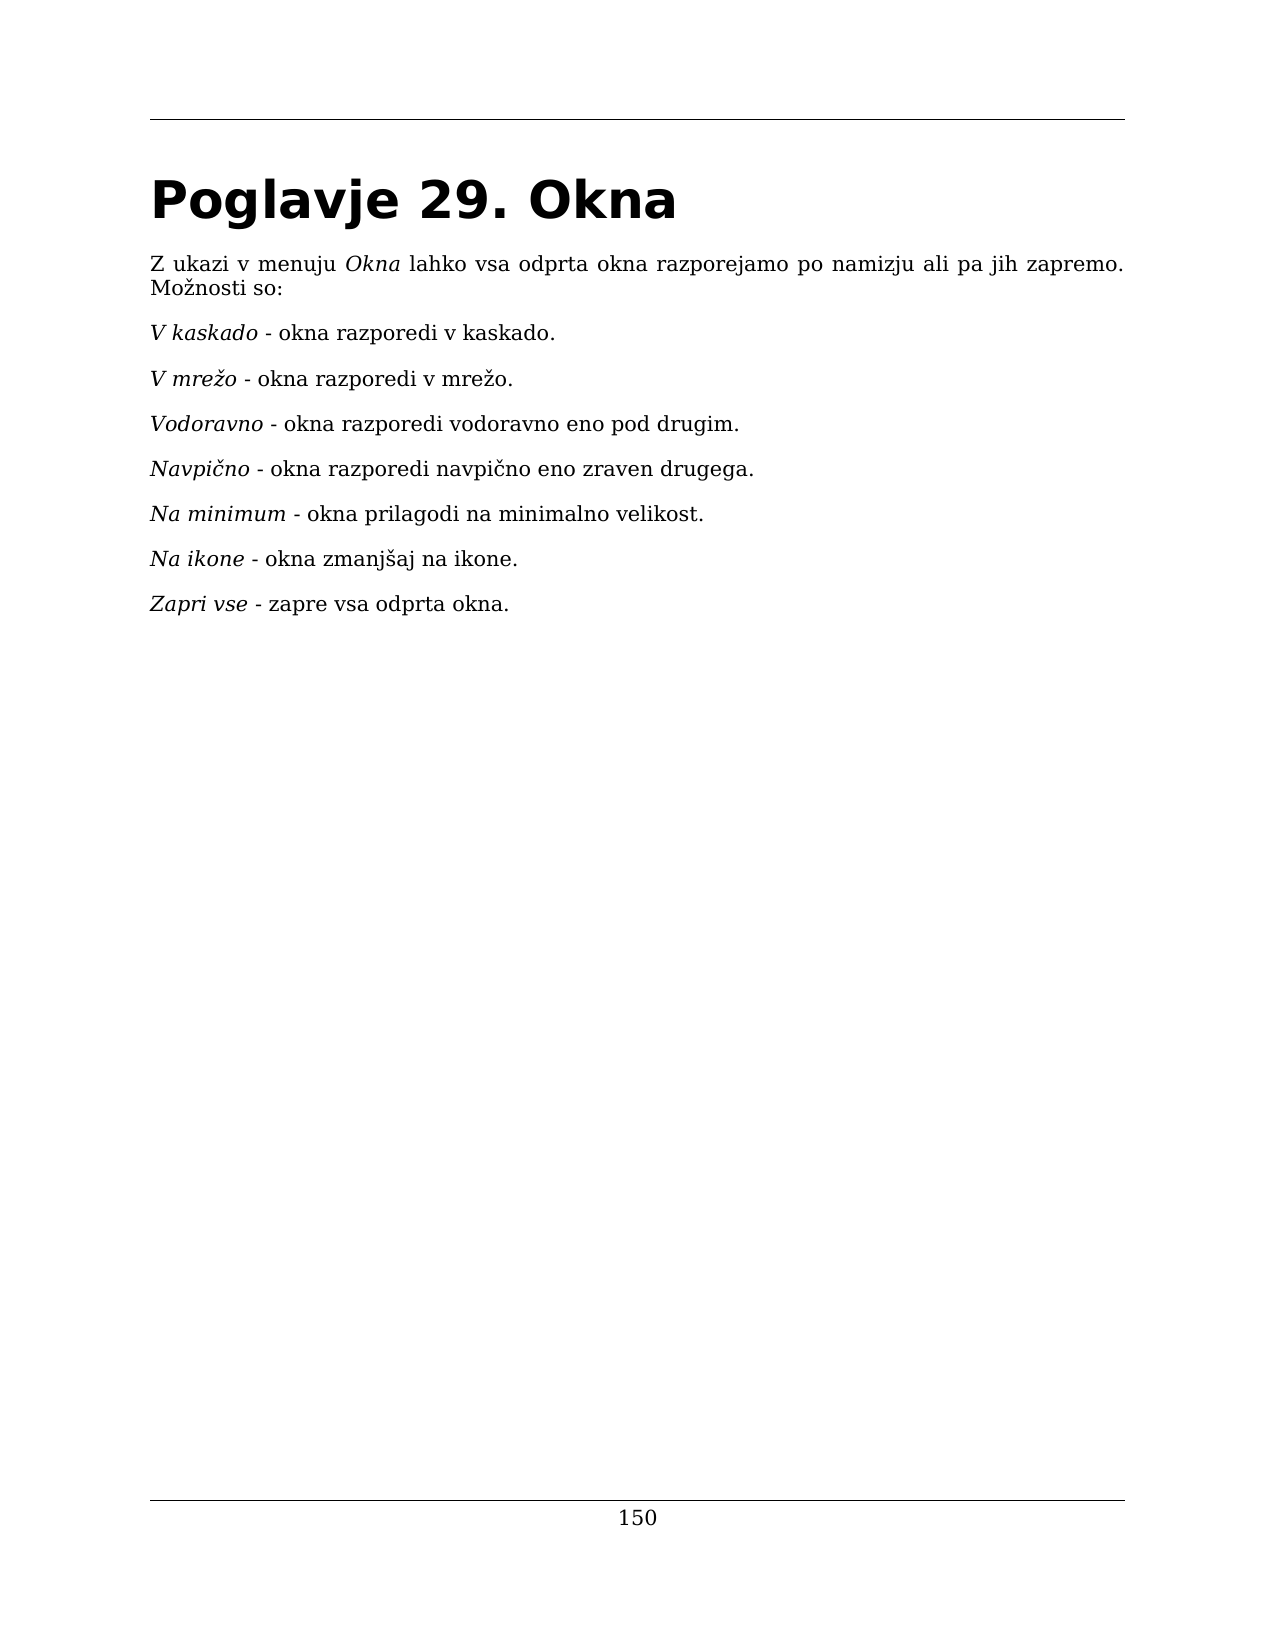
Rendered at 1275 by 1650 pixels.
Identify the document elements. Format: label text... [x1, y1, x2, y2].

text V kaskado - okna razporedi v kaskado. [150, 321, 1125, 346]
text Na minimum - okna prilagodi na minimalno velikost. [150, 502, 1125, 526]
text Poglavje 29. Okna [150, 171, 1125, 231]
text Z ukazi v menuju Okna lahko vsa odprta okna razporejamo po namizju ali pa jih zapremo. Možnosti so: [150, 252, 1125, 301]
text Na ikone - okna zmanjšaj na ikone. [150, 547, 1125, 571]
text V mrežo - okna razporedi v mrežo. [150, 367, 1125, 391]
text Zapri vse - zapre vsa odprta okna. [150, 592, 1125, 616]
text Navpično - okna razporedi navpično eno zraven drugega. [150, 457, 1125, 481]
text Vodoravno - okna razporedi vodoravno eno pod drugim. [150, 412, 1125, 436]
